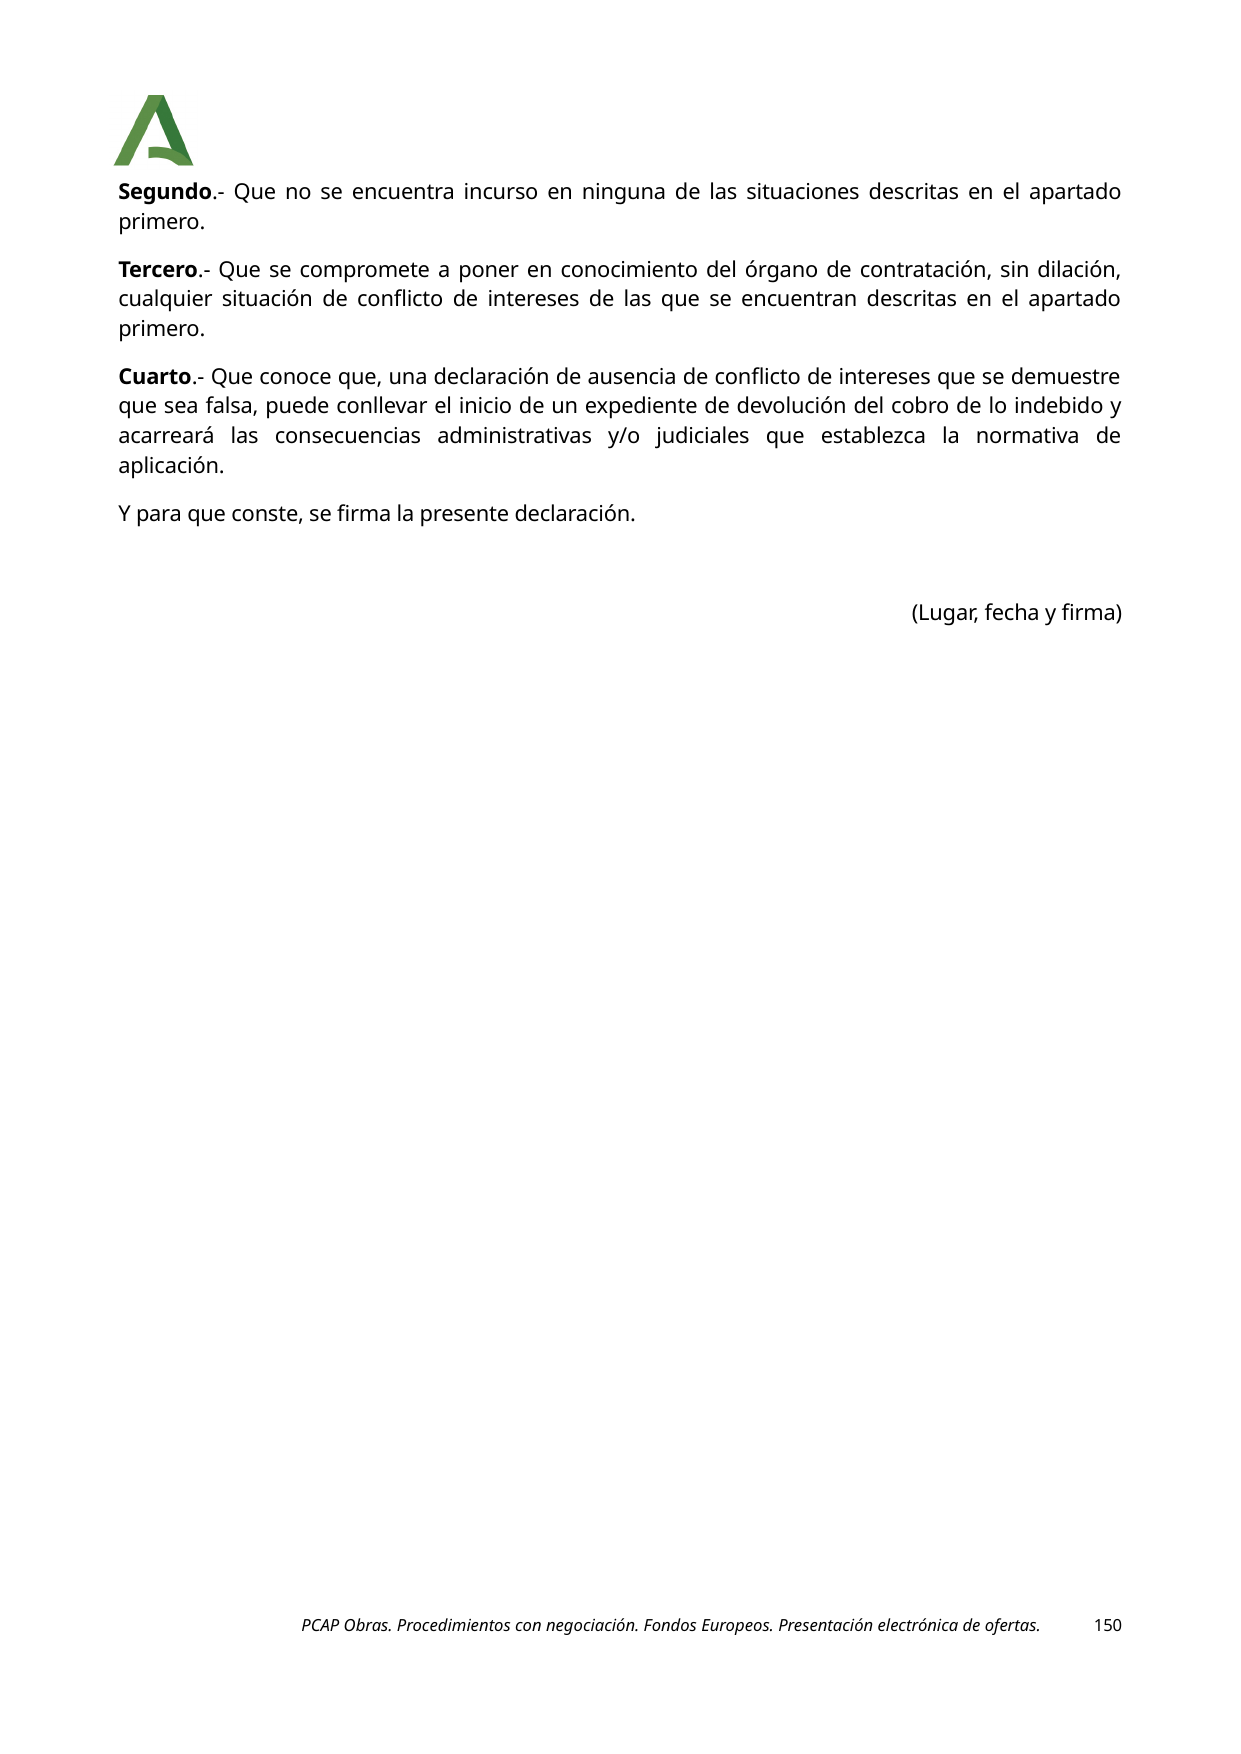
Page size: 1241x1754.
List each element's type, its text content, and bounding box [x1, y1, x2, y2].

text (Lugar, fecha y firma) [118, 597, 1122, 627]
text Tercero.- Que se compromete a poner en conocimiento del órgano de contratación, sin dilación, cualquier situación de conflicto de intereses de las que se encuentran descritas en el apartado primero. [118, 254, 1122, 343]
text Y para que conste, se firma la presente declaración. [118, 498, 1122, 527]
text Cuarto.- Que conoce que, una declaración de ausencia de conflicto de intereses que se demuestre que sea falsa, puede conllevar el inicio de un expediente de devolución del cobro de lo indebido y acarreará las consecuencias administrativas y/o judiciales que establezca la normativa de aplicación. [118, 361, 1122, 480]
text Segundo.- Que no se encuentra incurso en ninguna de las situaciones descritas en el apartado primero. [118, 176, 1122, 236]
picture [109, 90, 198, 170]
